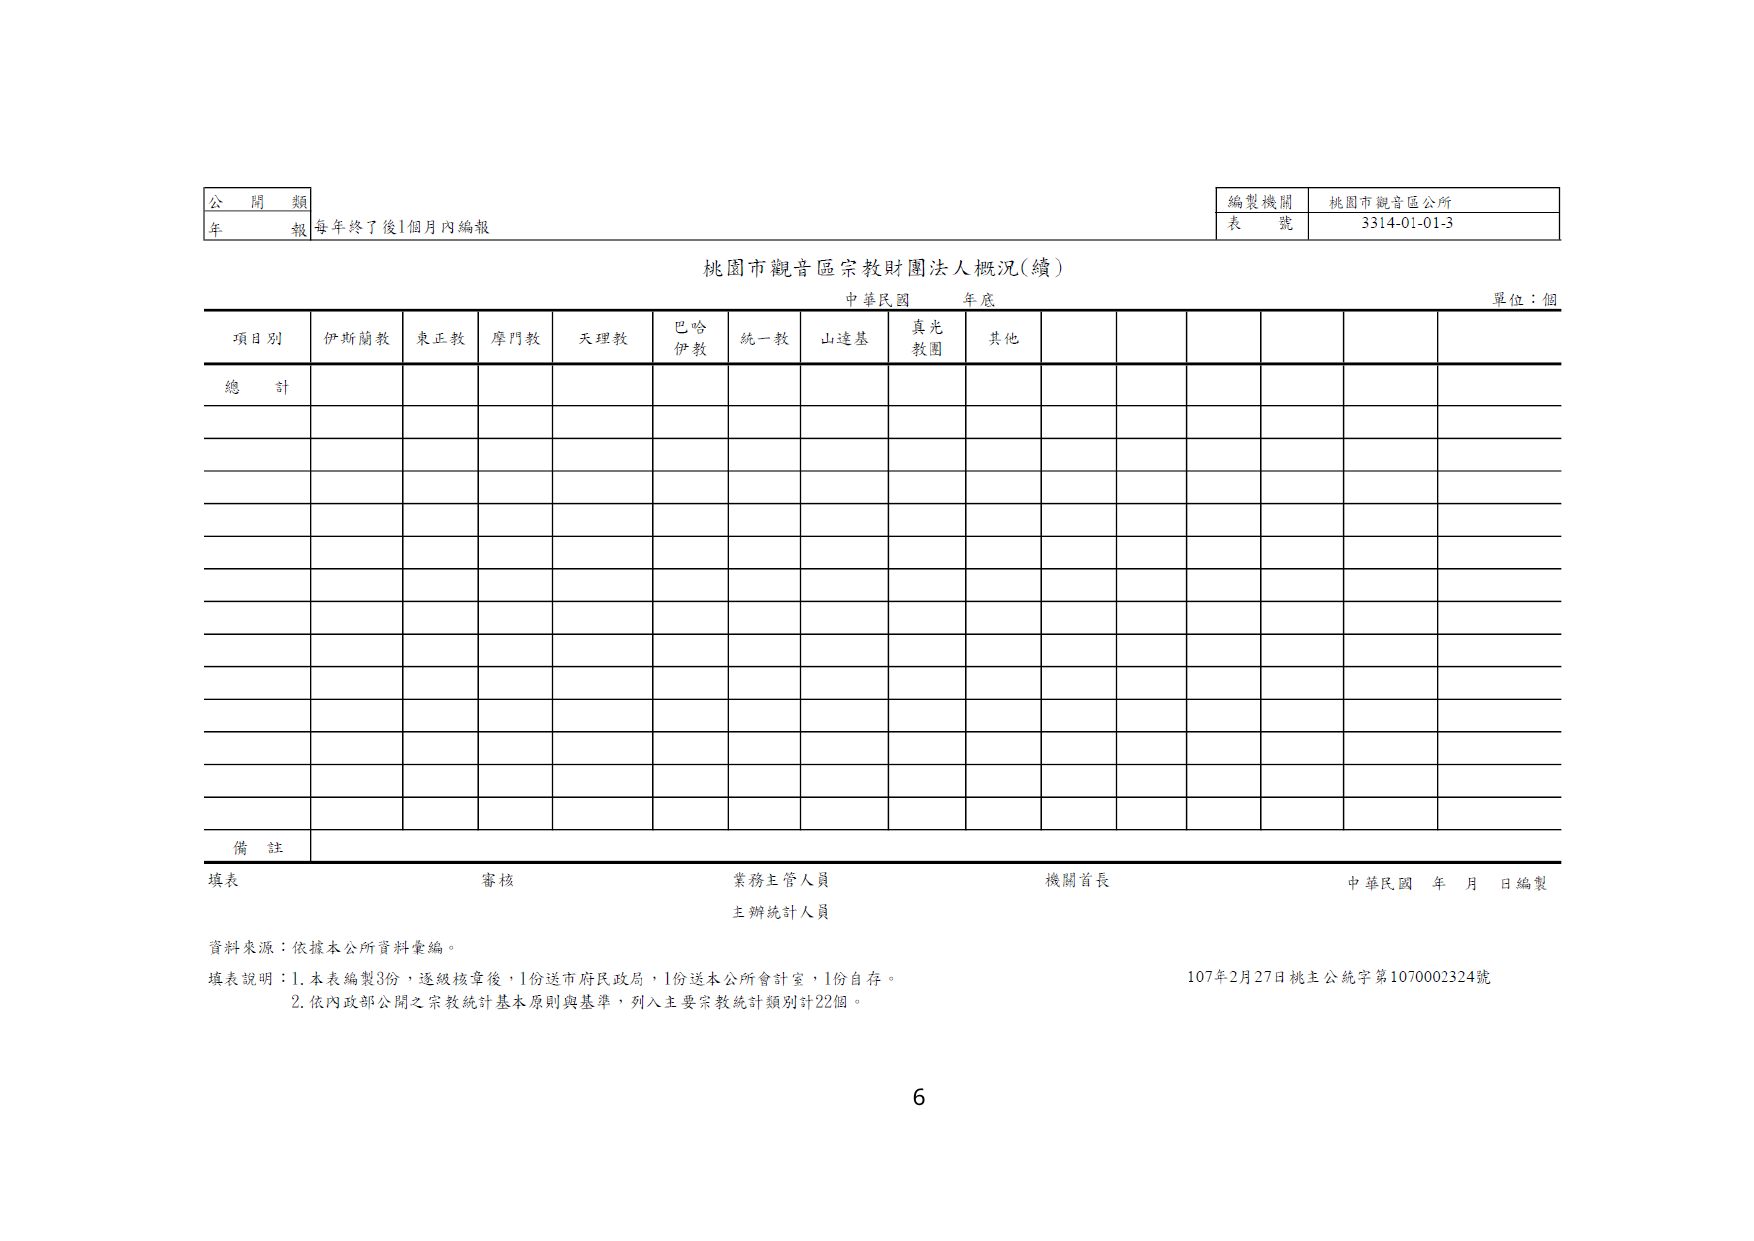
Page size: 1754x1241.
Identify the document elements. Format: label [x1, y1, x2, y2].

picture [191, 178, 1573, 1018]
